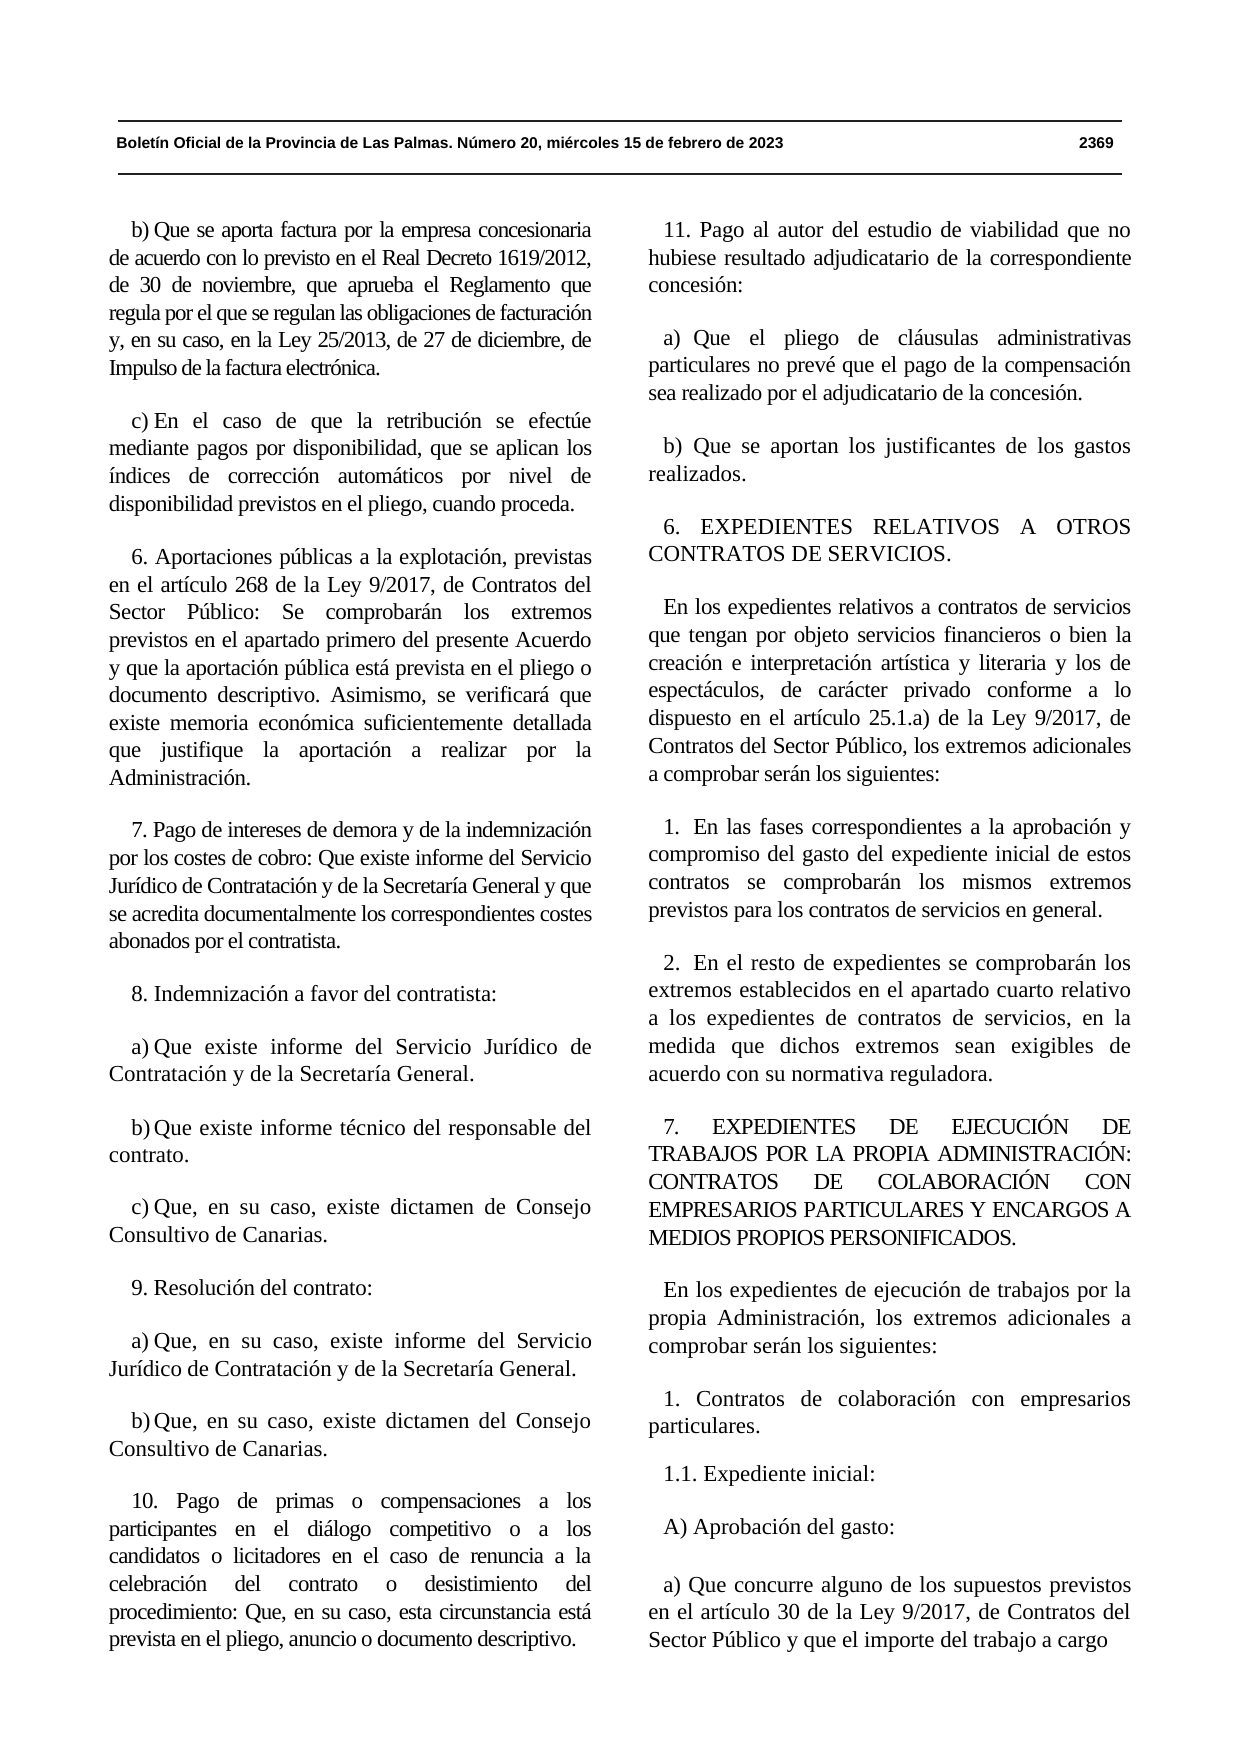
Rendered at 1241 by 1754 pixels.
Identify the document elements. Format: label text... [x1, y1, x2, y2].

text 8. Indemnización a favor del contratista: [131, 981, 592, 1007]
text 1. Contratos de colaboración con empresarios particulares. [648, 1384, 1132, 1439]
list Que, en su caso, existe dictamen de Consejo Consultivo de Canarias. [109, 1192, 592, 1248]
text a) Que concurre alguno de los supuestos previstos en el artículo 30 de la Ley 9/2017, de Contratos del Sector Público y que el importe del trabajo a cargo [648, 1570, 1132, 1653]
list Que se aportan los justificantes de los gastos realizados. [648, 432, 1132, 487]
text 1.1. Expediente inicial: A) Aprobación del gasto: [663, 1439, 1132, 1545]
list En las fases correspondientes a la aprobación y compromiso del gasto del expediente inicial de estos contratos se comprobarán los mismos extremos previstos para los contratos de servicios en general. [648, 812, 1132, 923]
list Que existe informe técnico del responsable del contrato. [109, 1113, 592, 1168]
text 6. EXPEDIENTES RELATIVOS A OTROS CONTRATOS DE SERVICIOS. [648, 512, 1132, 567]
text 7. Pago de intereses de demora y de la indemnización por los costes de cobro: Que existe informe del Servicio Jurídico de Contratación y de la Secretaría General y que se acredita documentalmente los correspondientes costes abonados por el contratista. [109, 816, 592, 954]
text Boletín Oficial de la Provincia de Las Palmas. Número 20, miércoles 15 de febrero de 2023 2369 [116, 135, 1132, 152]
text 9. Resolución del contrato: [131, 1275, 592, 1301]
text 11. Pago al autor del estudio de viabilidad que no hubiese resultado adjudicatario de la correspondiente concesión: [648, 216, 1132, 298]
text En los expedientes de ejecución de trabajos por la propia Administración, los extremos adicionales a comprobar serán los siguientes: [648, 1276, 1132, 1359]
text 10. Pago de primas o compensaciones a los participantes en el diálogo competitivo o a los candidatos o licitadores en el caso de renuncia a la celebración del contrato o desistimiento del procedimiento: Que, en su caso, esta circunstancia está prevista en el pliego, anuncio o documento descriptivo. [109, 1487, 592, 1652]
text 7. EXPEDIENTES DE EJECUCIÓN DE TRABAJOS POR LA PROPIA ADMINISTRACIÓN: CONTRATOS DE COLABORACIÓN CON EMPRESARIOS PARTICULARES Y ENCARGOS A MEDIOS PROPIOS PERSONIFICADOS. [648, 1112, 1132, 1251]
list Que existe informe del Servicio Jurídico de Contratación y de la Secretaría General. [109, 1032, 592, 1087]
list En el resto de expedientes se comprobarán los extremos establecidos en el apartado cuarto relativo a los expedientes de contratos de servicios, en la medida que dichos extremos sean exigibles de acuerdo con su normativa reguladora. [648, 948, 1132, 1087]
text 6. Aportaciones públicas a la explotación, previstas en el artículo 268 de la Ley 9/2017, de Contratos del Sector Público: Se comprobarán los extremos previstos en el apartado primero del presente Acuerdo y que la aportación pública está prevista en el pliego o documento descriptivo. Asimismo, se verificará que existe memoria económica suficientemente detallada que justifique la aportación a realizar por la Administración. [109, 542, 592, 791]
list Que se aporta factura por la empresa concesionaria de acuerdo con lo previsto en el Real Decreto 1619/2012, de 30 de noviembre, que aprueba el Reglamento que regula por el que se regulan las obligaciones de facturación y, en su caso, en la Ley 25/2013, de 27 de diciembre, de Impulso de la factura electrónica. [109, 216, 592, 381]
list Que, en su caso, existe dictamen del Consejo Consultivo de Canarias. [109, 1406, 592, 1462]
list Que, en su caso, existe informe del Servicio Jurídico de Contratación y de la Secretaría General. [109, 1326, 592, 1381]
text En los expedientes relativos a contratos de servicios que tengan por objeto servicios financieros o bien la creación e interpretación artística y literaria y los de espectáculos, de carácter privado conforme a lo dispuesto en el artículo 25.1.a) de la Ley 9/2017, de Contratos del Sector Público, los extremos adicionales a comprobar serán los siguientes: [648, 593, 1132, 787]
list Que el pliego de cláusulas administrativas particulares no prevé que el pago de la compensación sea realizado por el adjudicatario de la concesión. [648, 323, 1132, 406]
list En el caso de que la retribución se efectúe mediante pagos por disponibilidad, que se aplican los índices de corrección automáticos por nivel de disponibilidad previstos en el pliego, cuando proceda. [109, 406, 592, 516]
